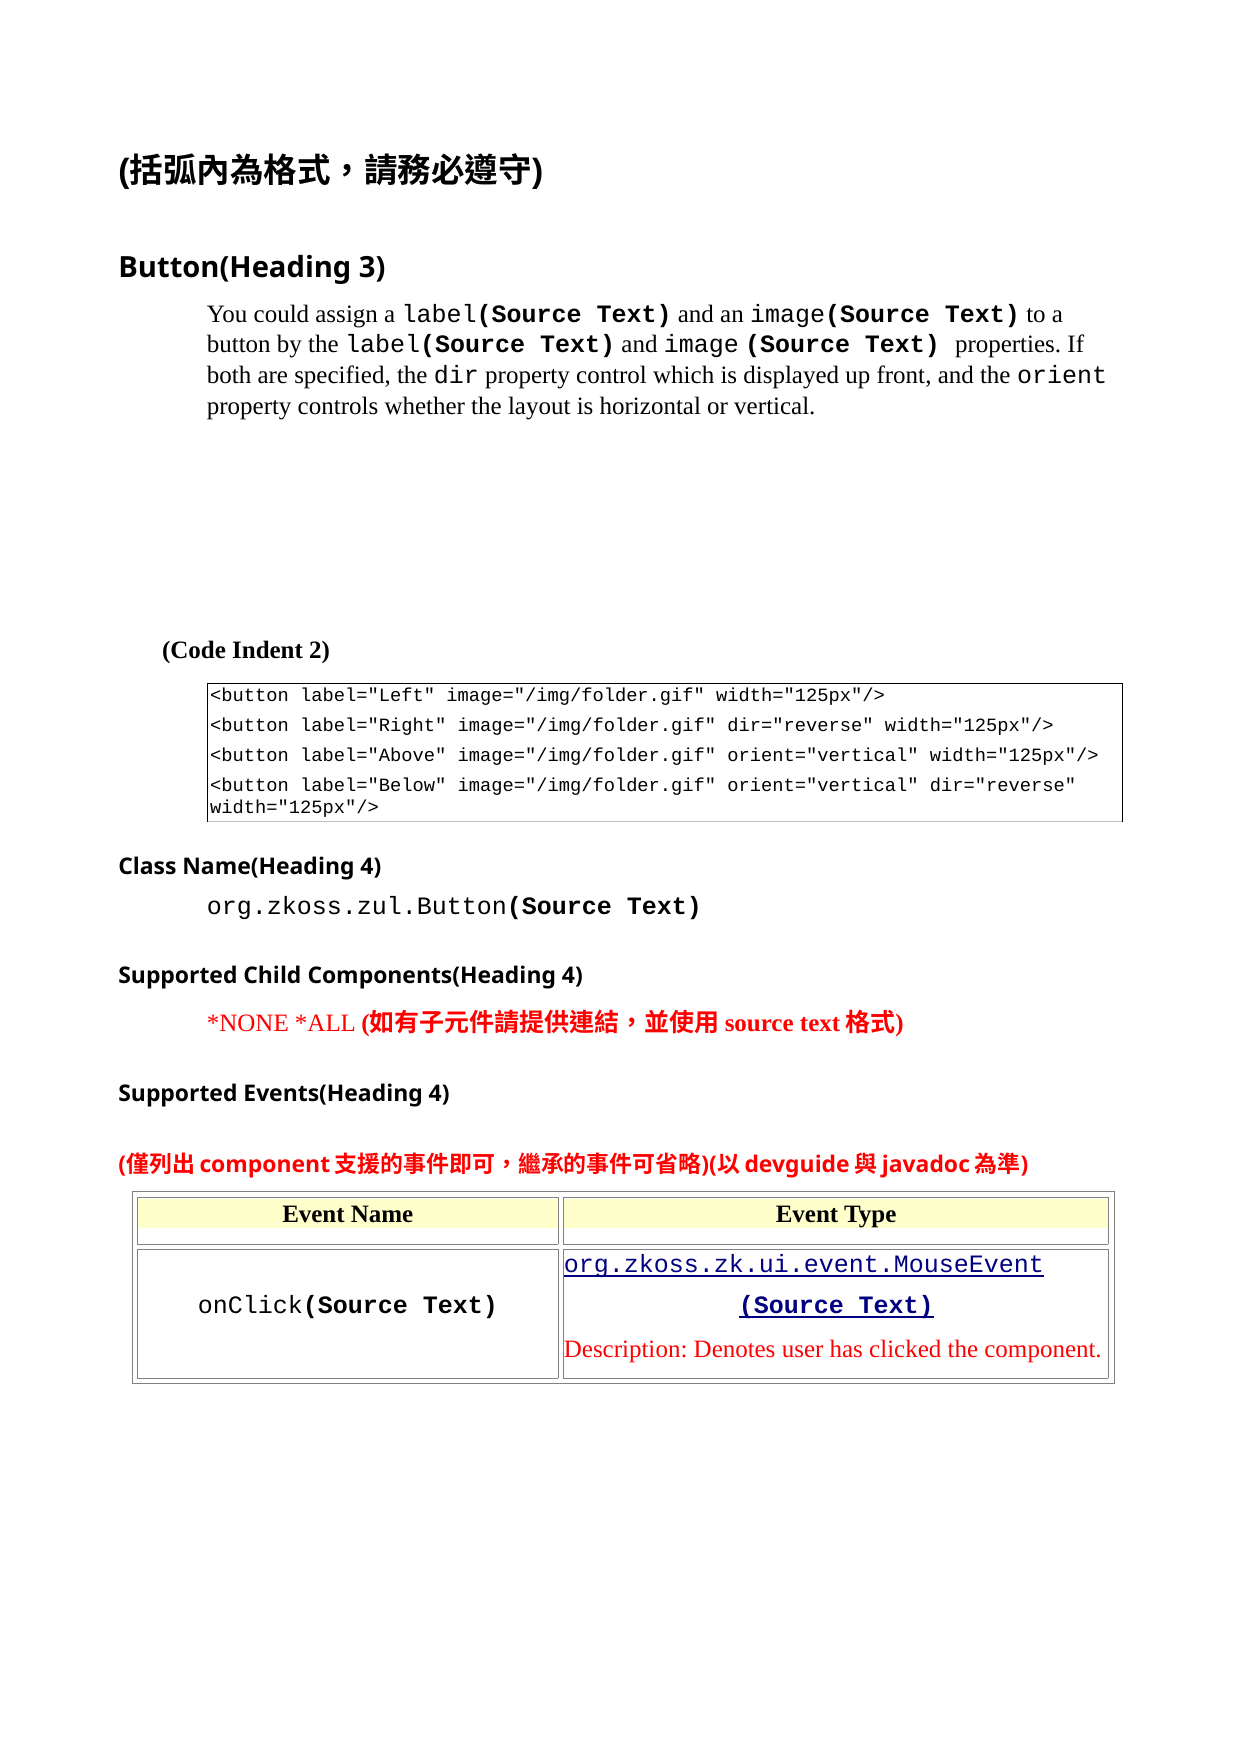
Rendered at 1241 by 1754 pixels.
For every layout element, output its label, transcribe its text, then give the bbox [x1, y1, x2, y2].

text <button label="Left" image="/img/folder.gif" width="125px"/> [208, 684, 1122, 707]
table_cell org.zkoss.zk.ui.event.MouseEvent (Source Text) Description: Denotes user has clicked the component. [561, 1244, 1111, 1378]
subtitle Class Name(Heading 4) [118, 849, 1122, 881]
subtitle (僅列出component支援的事件即可，繼承的事件可省略)(以devguide與javadoc為準) [118, 1145, 1122, 1179]
text (Code Indent 2) [118, 432, 1122, 664]
subtitle Button(Heading 3) [118, 247, 1122, 286]
text You could assign a label(Source Text) and an image(Source Text) to a button by the label(Source Text) and image (Source Text) properties. If both are specified, the dir property control which is displayed up front, and the orient property controls whether the layout is horizontal or vertical. [207, 299, 1122, 420]
subtitle (括弧內為格式，請務必遵守) [118, 143, 1122, 192]
table_header Event Name [134, 1192, 561, 1244]
text <button label="Above" image="/img/folder.gif" orient="vertical" width="125px"/> [208, 743, 1122, 767]
text <button label="Below" image="/img/folder.gif" orient="vertical" dir="reverse" width="125px"/> [208, 773, 1122, 821]
text *NONE *ALL (如有子元件請提供連結，並使用source text格式) [207, 1003, 1122, 1039]
table_cell onClick(Source Text) [134, 1244, 561, 1378]
text <button label="Right" image="/img/folder.gif" dir="reverse" width="125px"/> [208, 713, 1122, 737]
table_header Event Type [561, 1192, 1111, 1244]
text org.zkoss.zul.Button(Source Text) [207, 893, 1122, 922]
subtitle Supported Events(Heading 4) [118, 1077, 1122, 1108]
subtitle Supported Child Components(Heading 4) [118, 959, 1122, 990]
